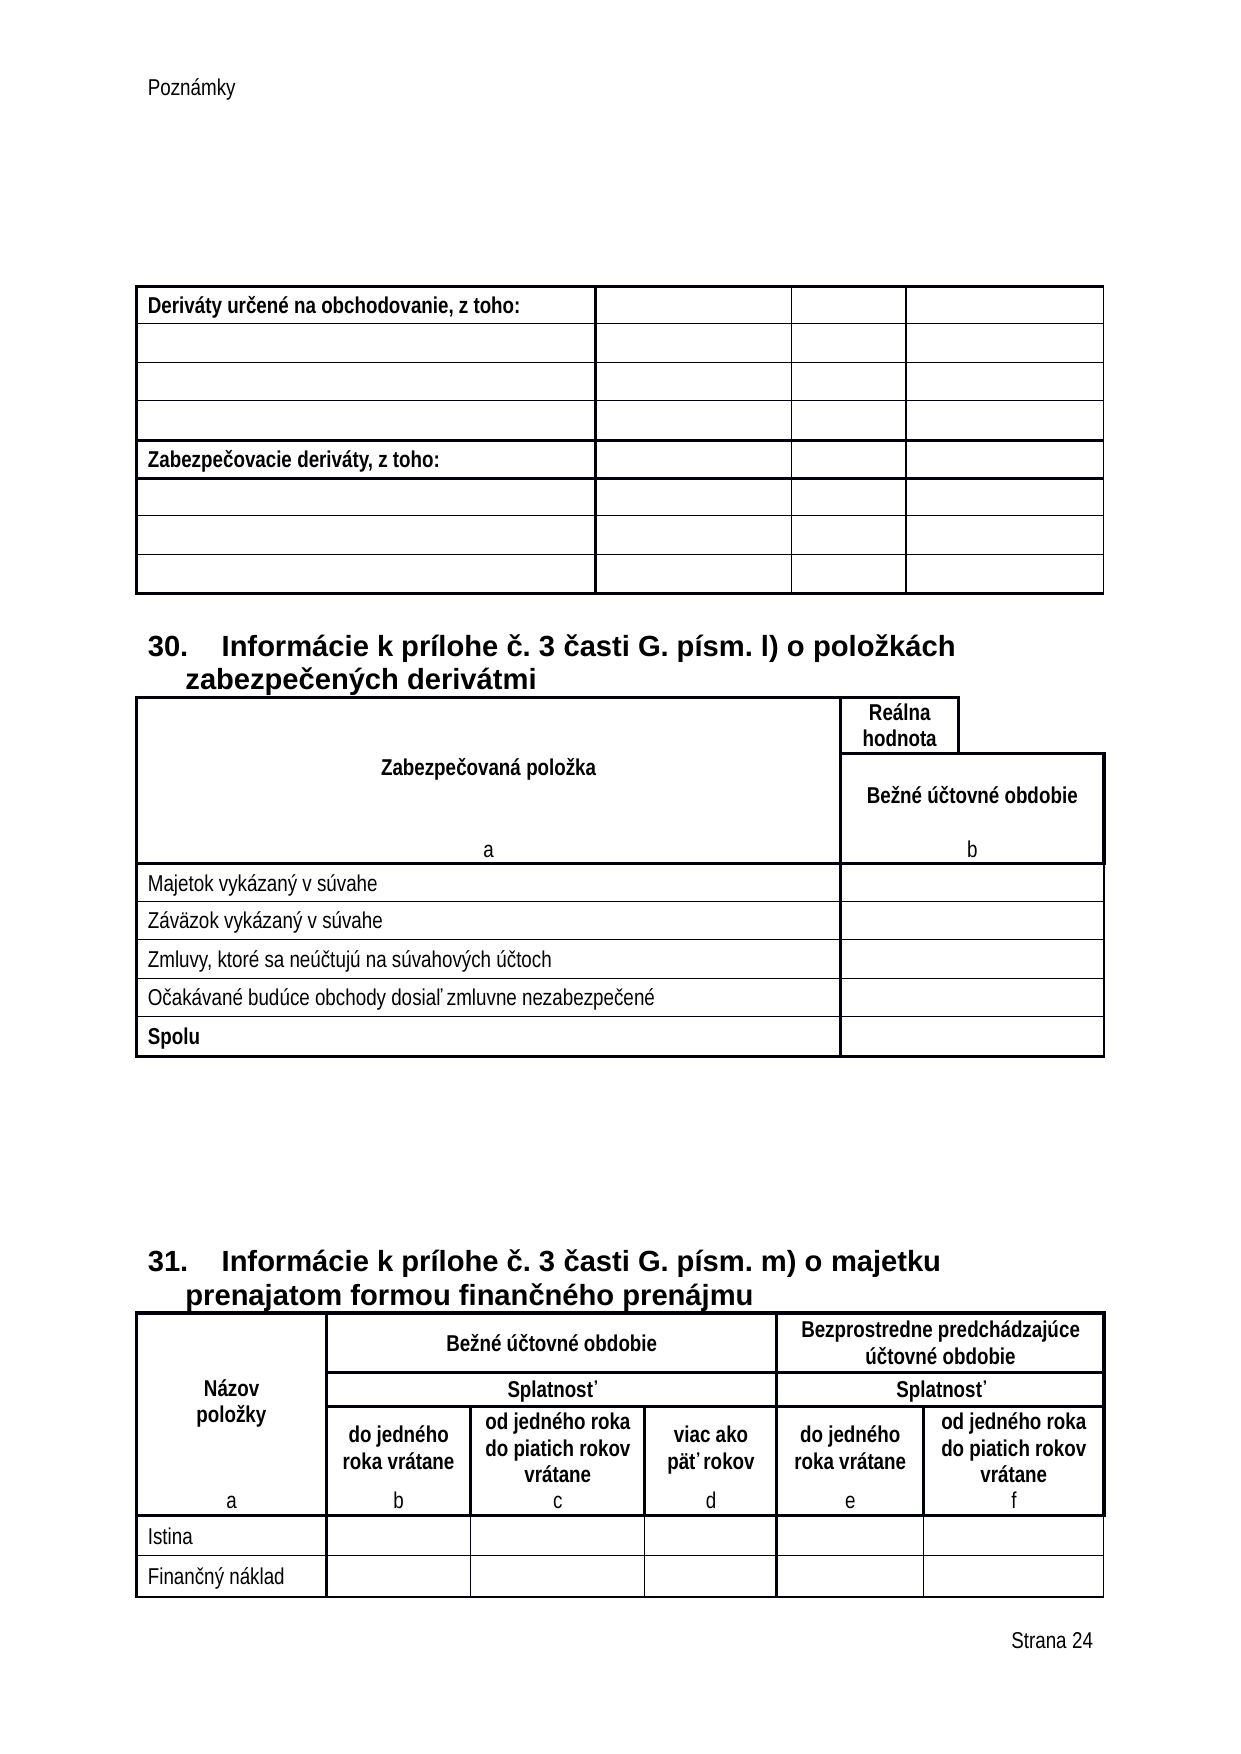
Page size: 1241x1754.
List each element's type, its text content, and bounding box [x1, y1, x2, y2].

table_cell Spolu [138, 1017, 839, 1054]
table_cell od jedného roka do piatich rokov vrátane [472, 1408, 643, 1487]
table_cell Splatnosť [778, 1374, 1102, 1405]
table_cell f [925, 1488, 1102, 1514]
table_cell [842, 940, 1103, 978]
table_cell do jedného roka vrátane [778, 1408, 922, 1487]
table_cell [792, 363, 905, 400]
table_cell Majetok vykázaný v súvahe [138, 865, 839, 901]
table_cell [138, 480, 594, 515]
table_cell [792, 555, 905, 592]
table_cell Očakávané budúce obchody dosiaľ zmluvne nezabezpečené [138, 979, 839, 1016]
table_cell [597, 555, 791, 592]
table_cell [138, 363, 594, 400]
table_cell [924, 1517, 1103, 1555]
table_cell [138, 401, 594, 438]
table_cell [778, 1556, 923, 1596]
table_cell [842, 865, 1103, 901]
table_cell [842, 979, 1103, 1016]
table_cell b [842, 836, 1102, 862]
table_cell [597, 442, 791, 477]
table_cell [328, 1556, 470, 1596]
table_header Bezprostredne predchádzajúce účtovné obdobie [778, 1315, 1102, 1371]
table_header Zabezpečovaná položka [138, 699, 839, 836]
table_cell [792, 480, 905, 515]
table_header Názov položky [138, 1315, 325, 1487]
table_cell [792, 442, 905, 477]
table_cell Záväzok vykázaný v súvahe [138, 902, 839, 939]
table_cell [907, 480, 1103, 515]
table_cell [471, 1517, 644, 1555]
table_cell [792, 288, 905, 323]
table_cell e [778, 1488, 922, 1514]
table_cell Splatnosť [328, 1374, 775, 1405]
table_cell [597, 480, 791, 515]
table_cell a [138, 836, 839, 862]
table_cell [645, 1517, 775, 1555]
table_cell [842, 902, 1103, 939]
table_cell [471, 1556, 644, 1596]
table_cell [328, 1517, 470, 1555]
table_cell Deriváty určené na obchodovanie, z toho: [138, 288, 594, 323]
table_cell [138, 516, 594, 554]
table_cell [645, 1556, 775, 1596]
table_cell [138, 555, 594, 592]
table_cell [907, 516, 1103, 554]
table_cell Bežné účtovné obdobie [842, 755, 1102, 836]
table_cell [597, 401, 791, 438]
table_cell d [646, 1488, 775, 1514]
table_cell Istina [138, 1517, 325, 1555]
table_cell a [138, 1488, 325, 1514]
table_cell do jedného roka vrátane [328, 1408, 469, 1487]
table_cell [792, 324, 905, 362]
table_cell [907, 363, 1103, 400]
table_header Reálna hodnota [842, 699, 957, 752]
table_cell c [472, 1488, 643, 1514]
table_cell Finančný náklad [138, 1556, 325, 1596]
table_cell [907, 288, 1103, 323]
table_header Bežné účtovné obdobie [328, 1315, 775, 1371]
table_cell [907, 555, 1103, 592]
table_cell [778, 1517, 923, 1555]
table_cell viac ako päť rokov [646, 1408, 775, 1487]
table_cell [597, 516, 791, 554]
table_cell [792, 401, 905, 438]
table_cell [907, 442, 1103, 477]
table_cell [924, 1556, 1103, 1596]
table_cell b [328, 1488, 469, 1514]
title Informácie k prílohe č. 3 časti G. písm. l) o položkách zabezpečených derivátmi [148, 629, 1093, 696]
table_cell [842, 1017, 1103, 1054]
table_cell [792, 516, 905, 554]
table_cell [597, 363, 791, 400]
table_cell Zabezpečovacie deriváty, z toho: [138, 442, 594, 477]
title Informácie k prílohe č. 3 časti G. písm. m) o majetku prenajatom formou finančného prenájmu [148, 1244, 1093, 1311]
table_cell Zmluvy, ktoré sa neúčtujú na súvahových účtoch [138, 940, 839, 978]
table_cell od jedného roka do piatich rokov vrátane [925, 1408, 1102, 1487]
table_cell [907, 401, 1103, 438]
table_cell [597, 288, 791, 323]
table_cell [138, 324, 594, 362]
table_cell [907, 324, 1103, 362]
table_cell [597, 324, 791, 362]
